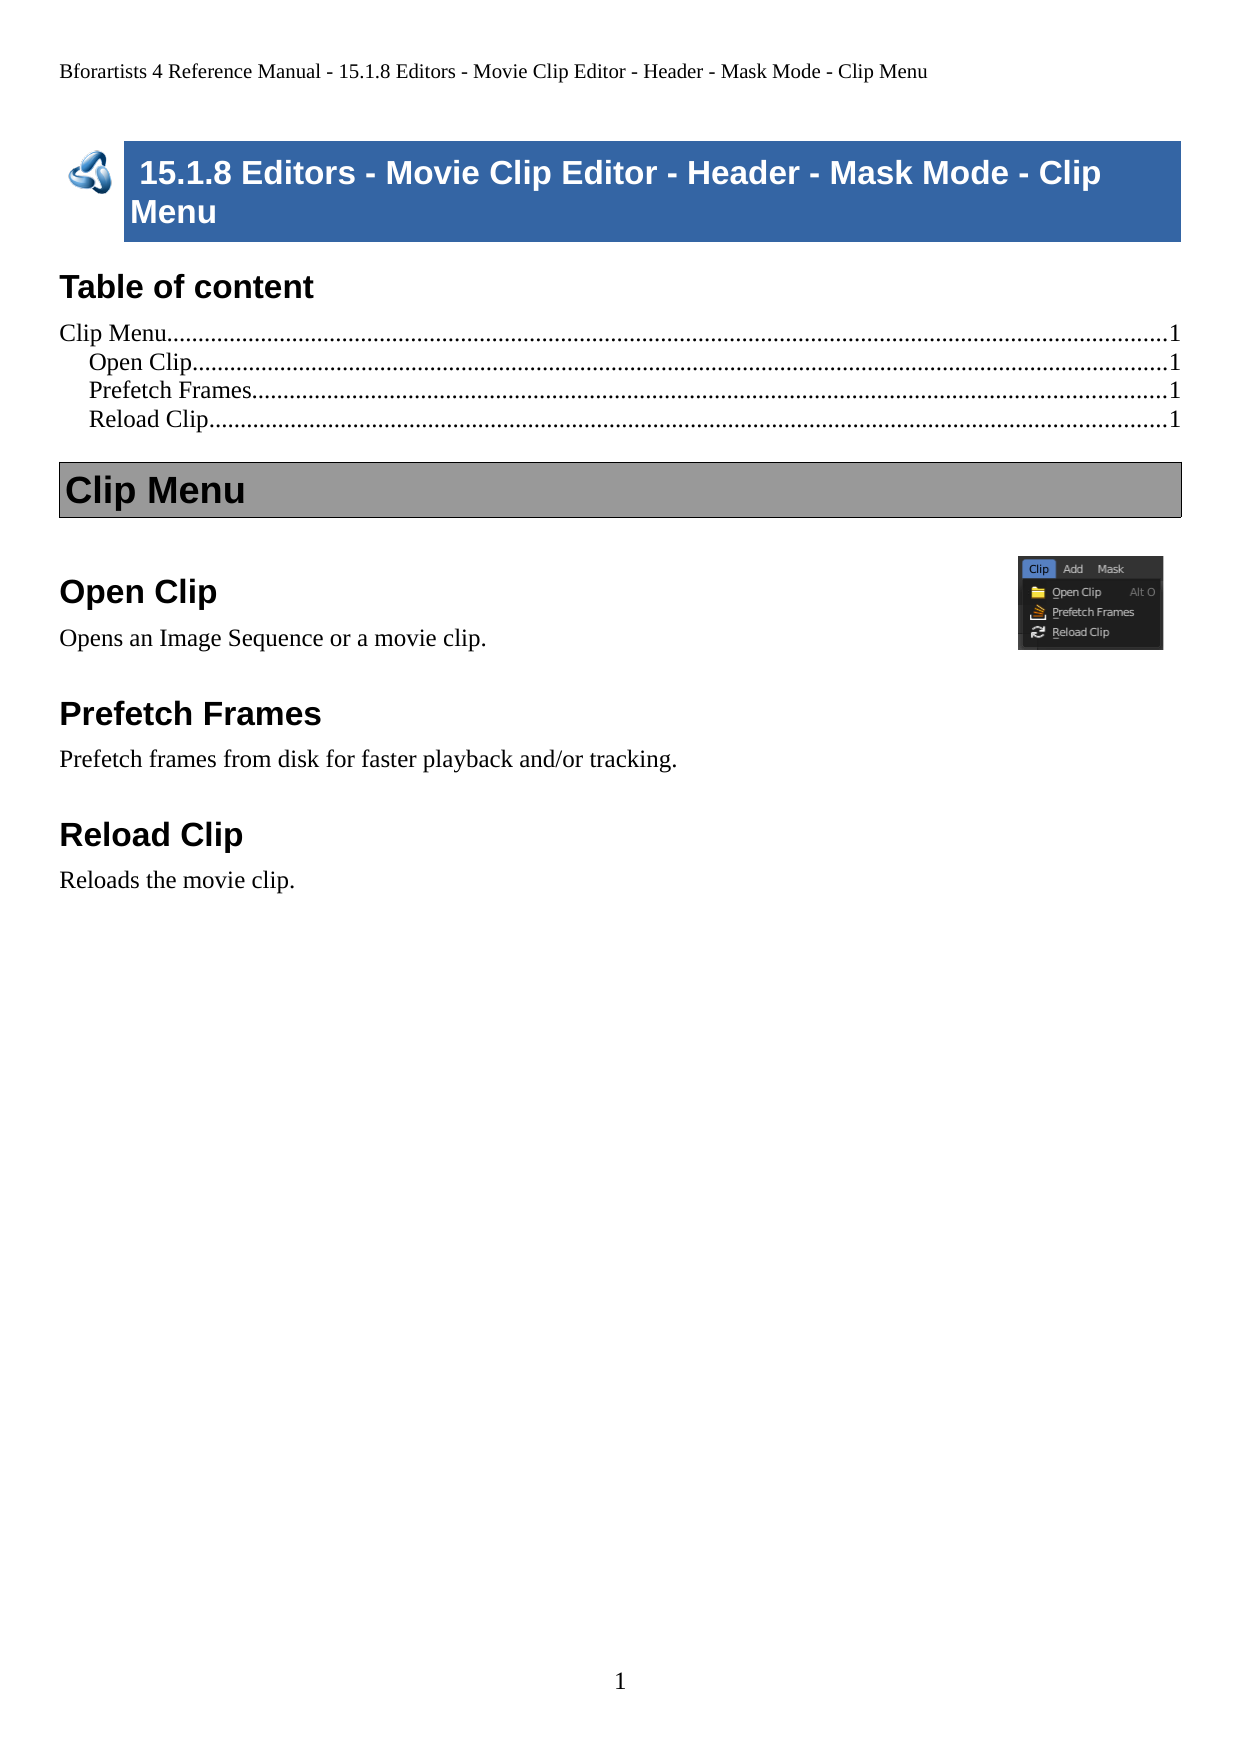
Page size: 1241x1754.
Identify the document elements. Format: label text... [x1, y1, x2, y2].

text Opens an Image Sequence or a movie clip. [59, 623, 1181, 652]
table_header 15.1.8 Editors - Movie Clip Editor - Header - Mask Mode - Clip Menu [124, 141, 1181, 242]
subtitle Open Clip [59, 572, 1018, 611]
text Prefetch frames from disk for faster playback and/or tracking. [59, 744, 1181, 773]
subtitle Table of content [59, 267, 1181, 305]
picture [1018, 556, 1164, 650]
subtitle Prefetch Frames [59, 693, 1181, 732]
text Prefetch Frames 1 [88, 375, 1181, 404]
text Reloads the movie clip. [59, 866, 1181, 894]
text Clip Menu 1 [59, 318, 1181, 347]
text Open Clip 1 [88, 347, 1181, 375]
table_header Clip Menu [60, 463, 1181, 517]
subtitle Reload Clip [59, 814, 1181, 853]
table_header [59, 141, 124, 242]
text Reload Clip 1 [88, 404, 1181, 433]
subtitle [1164, 572, 1181, 611]
picture [65, 147, 114, 197]
